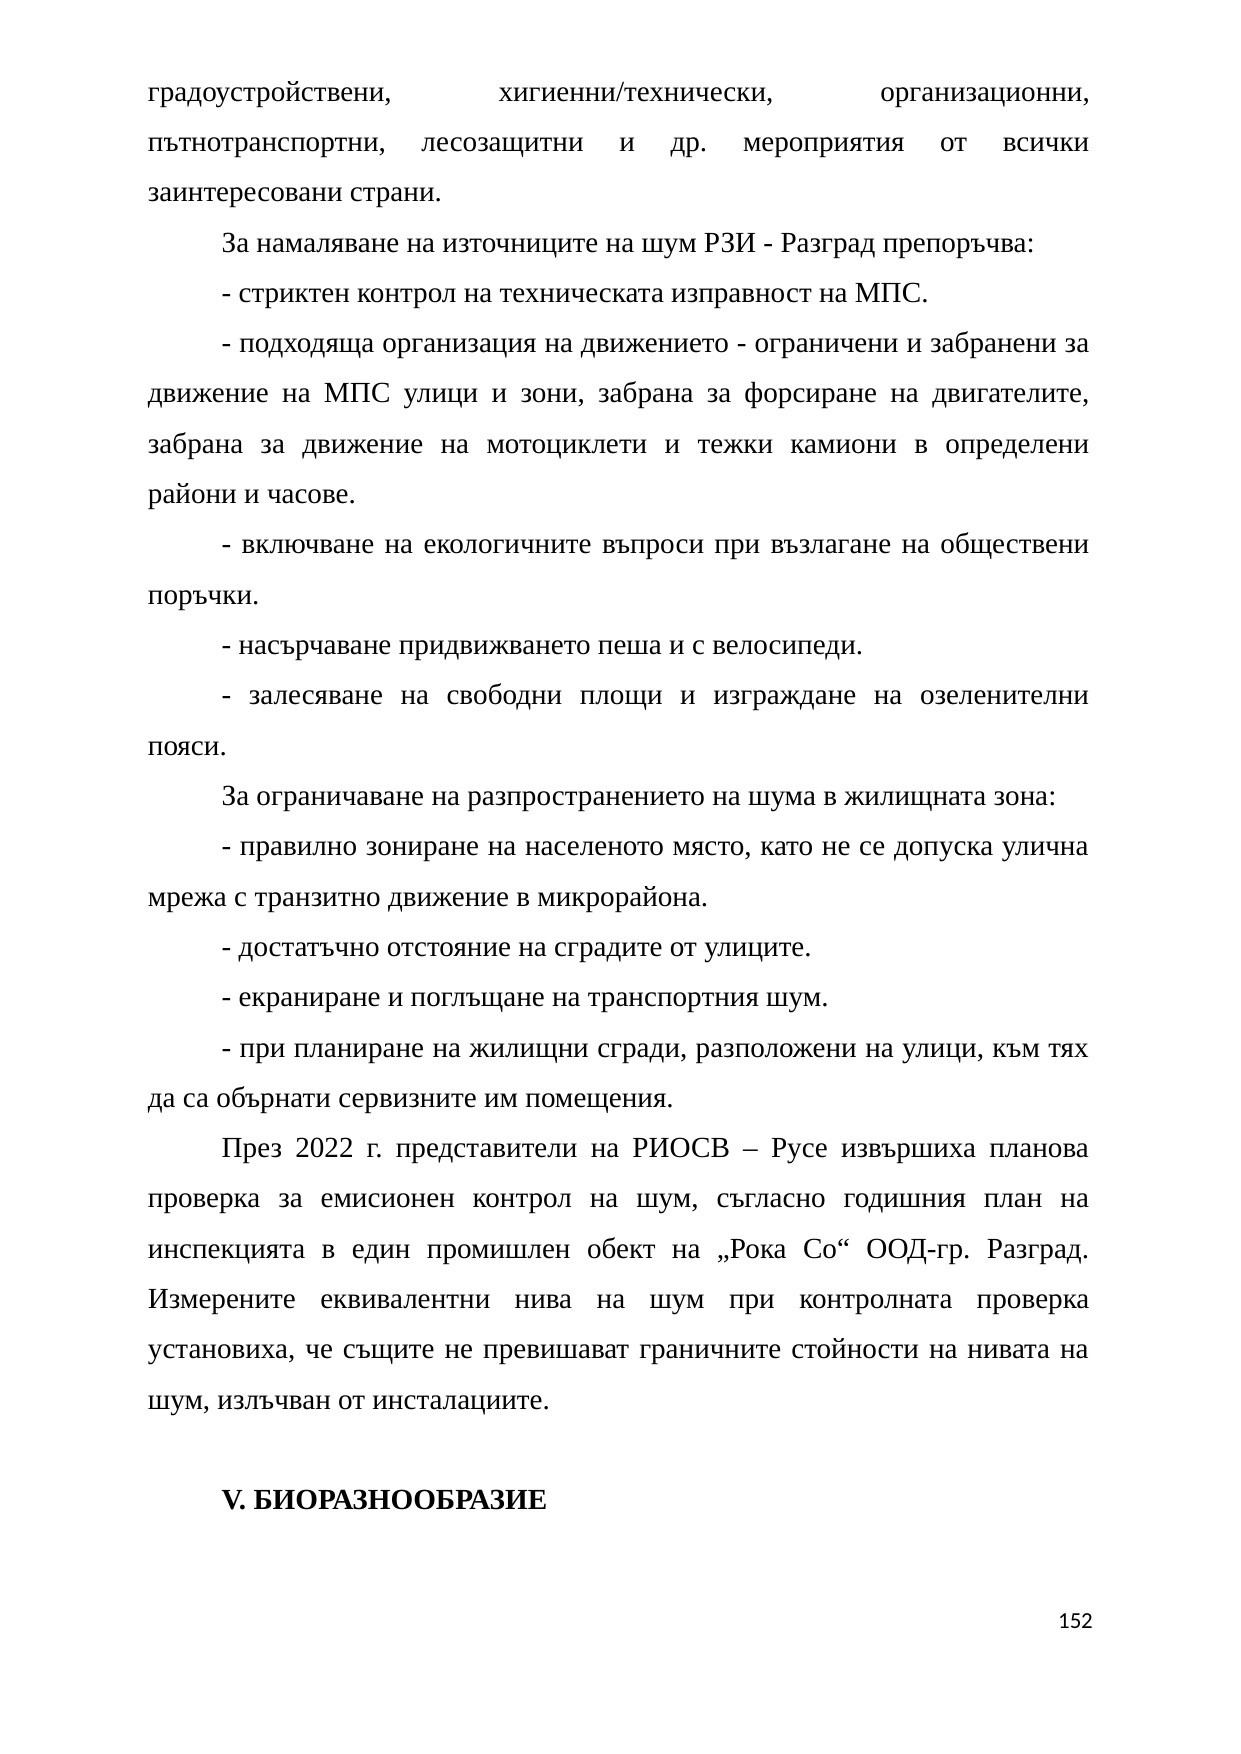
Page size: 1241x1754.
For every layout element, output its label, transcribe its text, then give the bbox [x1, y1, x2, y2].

text За ограничаване на разпространението на шума в жилищната зона: [148, 778, 1090, 812]
text За намаляване на източниците на шум РЗИ - Разград препоръчва: [148, 225, 1090, 258]
text През 2022 г. представители на РИОСВ – Русе извършиха планова проверка за емисионен контрол на шум, съгласно годишния план на инспекцията в един промишлен обект на „Рока Со“ ООД-гр. Разград. Измерените еквивалентни нива на шум при контролната проверка установиха, че същите не превишават граничните стойности на нивата на шум, излъчван от инсталациите. [148, 1130, 1090, 1415]
text - при планиране на жилищни сгради, разположени на улици, към тях да са обърнати сервизните им помещения. [148, 1030, 1090, 1113]
text - залесяване на свободни площи и изграждане на озеленителни пояси. [148, 677, 1090, 761]
text - стриктен контрол на техническата изправност на МПС. [148, 275, 1090, 308]
text - правилно зониране на населеното място, като не се допуска улична мрежа с транзитно движение в микрорайона. [148, 828, 1090, 912]
text V. БИОРАЗНООБРАЗИЕ [148, 1482, 1093, 1516]
text - включване на екологичните въпроси при възлагане на обществени поръчки. [148, 527, 1090, 610]
text - достатъчно отстояние на сградите от улиците. [148, 929, 1090, 963]
text - подходяща организация на движението - ограничени и забранени за движение на МПС улици и зони, забрана за форсиране на двигателите, забрана за движение на мотоциклети и тежки камиони в определени райони и часове. [148, 325, 1090, 510]
text градоустройствени, хигиенни/технически, организационни, пътнотранспортни, лесозащитни и др. мероприятия от всички заинтересовани страни. [148, 74, 1090, 208]
text - екраниране и поглъщане на транспортния шум. [148, 979, 1090, 1013]
text - насърчаване придвижването пеша и с велосипеди. [148, 627, 1090, 661]
